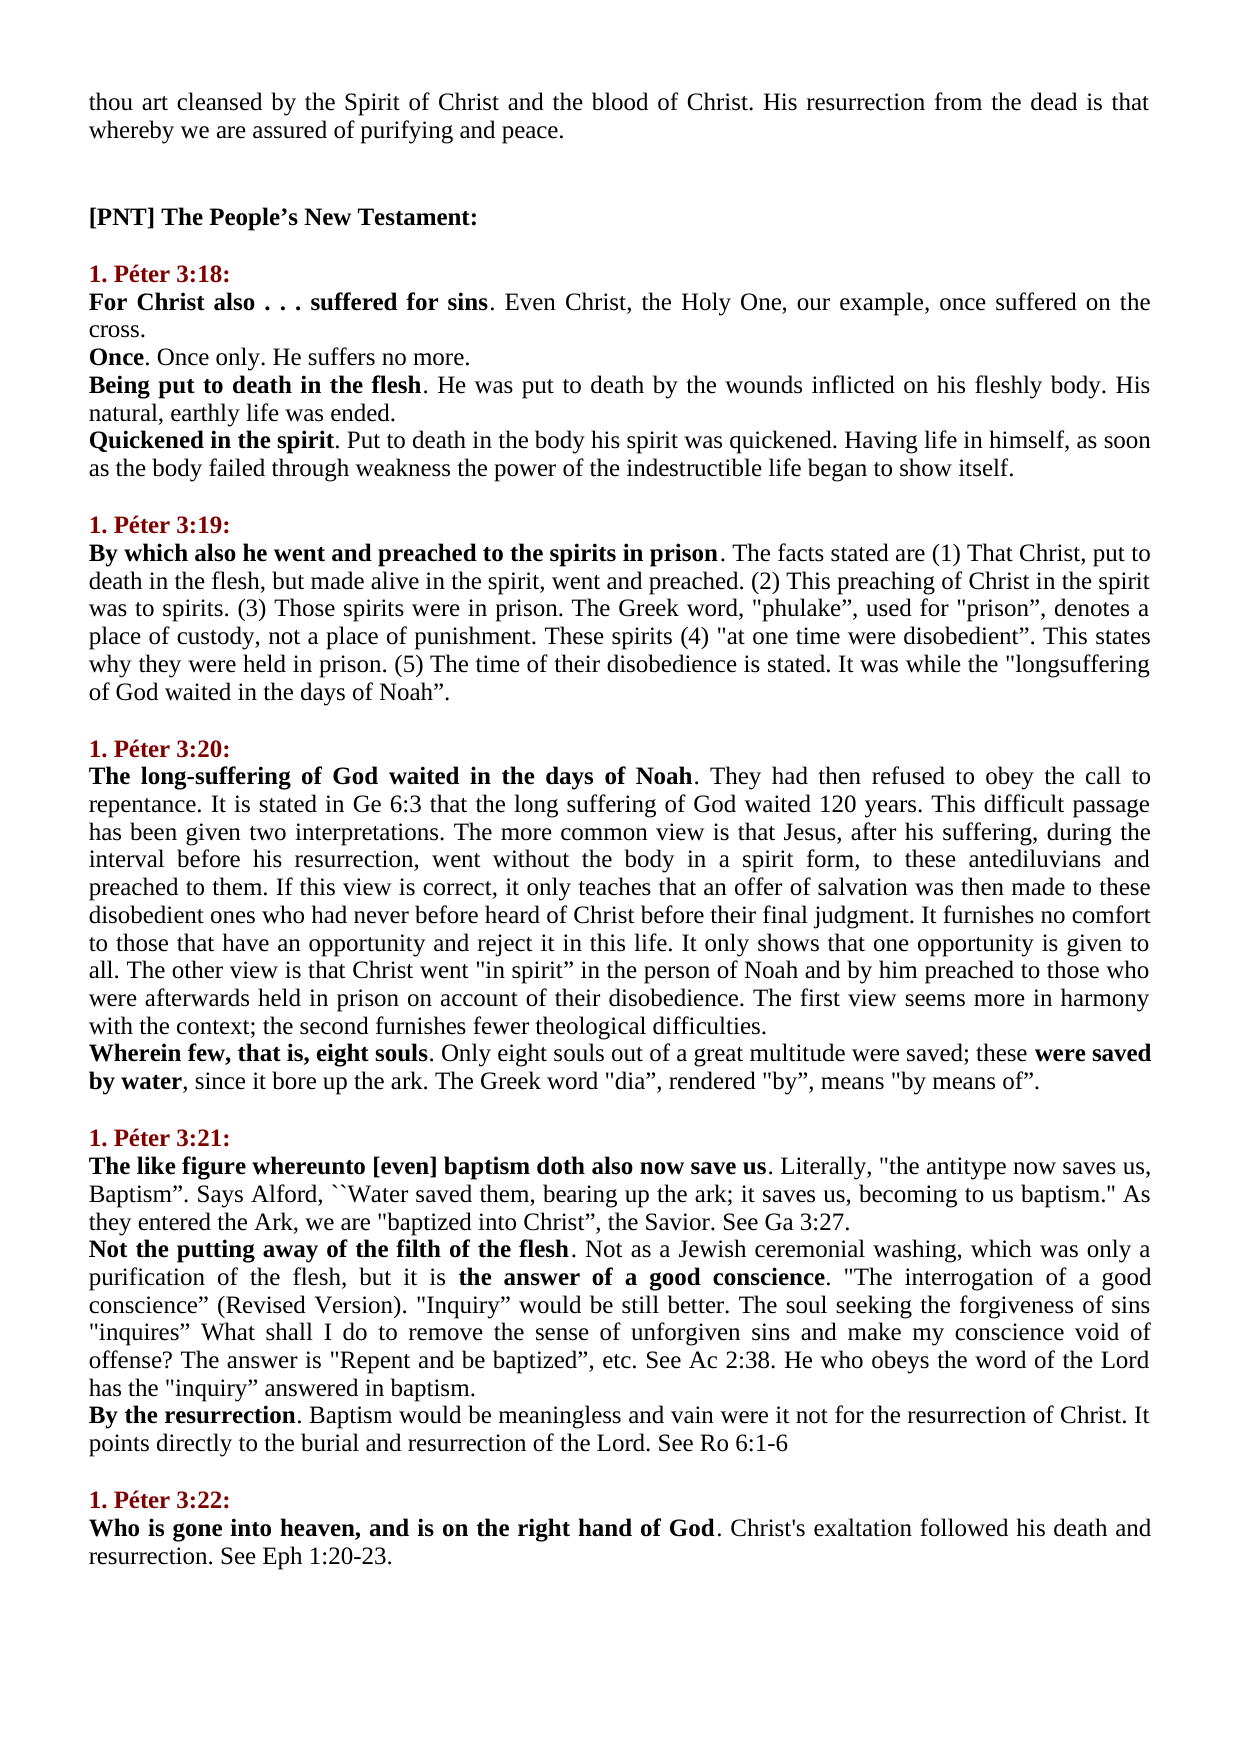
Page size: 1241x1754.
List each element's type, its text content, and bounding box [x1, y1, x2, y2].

text 1. Péter 3:22: [88, 1486, 1152, 1514]
text [PNT] The People’s New Testament: [88, 203, 1152, 231]
text For Christ also . . . suffered for sins. Even Christ, the Holy One, our example, once suffered on the cross. Once. Once only. He suffers no more. Being put to death in the flesh. He was put to death by the wounds inflicted on his fleshly body. His natural, earthly life was ended. Quickened in the spirit. Put to death in the body his spirit was quickened. Having life in himself, as soon as the body failed through weakness the power of the indestructible life began to show itself. [88, 288, 1152, 482]
text thou art cleansed by the Spirit of Christ and the blood of Christ. His resurrection from the dead is that whereby we are assured of purifying and peace. [88, 88, 1152, 144]
text 1. Péter 3:21: [88, 1124, 1152, 1152]
text By which also he went and preached to the spirits in prison. The facts stated are (1) That Christ, put to death in the flesh, but made alive in the spirit, went and preached. (2) This preaching of Christ in the spirit was to spirits. (3) Those spirits were in prison. The Greek word, "phulake”, used for "prison”, denotes a place of custody, not a place of punishment. These spirits (4) "at one time were disobedient”. This states why they were held in prison. (5) The time of their disobedience is stated. It was while the "longsuffering of God waited in the days of Noah”. [88, 539, 1152, 705]
text The long-suffering of God waited in the days of Noah. They had then refused to obey the call to repentance. It is stated in Ge 6:3 that the long suffering of God waited 120 years. This difficult passage has been given two interpretations. The more common view is that Jesus, after his suffering, during the interval before his resurrection, went without the body in a spirit form, to these antediluvians and preached to them. If this view is correct, it only teaches that an offer of salvation was then made to these disobedient ones who had never before heard of Christ before their final judgment. It furnishes no comfort to those that have an opportunity and reject it in this life. It only shows that one opportunity is given to all. The other view is that Christ went "in spirit” in the person of Noah and by him preached to those who were afterwards held in prison on account of their disobedience. The first view seems more in harmony with the context; the second furnishes fewer theological difficulties. Wherein few, that is, eight souls. Only eight souls out of a great multitude were saved; these were saved by water, since it bore up the ark. The Greek word "dia”, rendered "by”, means "by means of”. [88, 762, 1152, 1095]
text Who is gone into heaven, and is on the right hand of God. Christ's exaltation followed his death and resurrection. See Eph 1:20-23. [88, 1514, 1152, 1569]
text The like figure whereunto [even] baptism doth also now save us. Literally, "the antitype now saves us, Baptism”. Says Alford, ``Water saved them, bearing up the ark; it saves us, becoming to us baptism.'' As they entered the Ark, we are "baptized into Christ”, the Savior. See Ga 3:27. Not the putting away of the filth of the flesh. Not as a Jewish ceremonial washing, which was only a purification of the flesh, but it is the answer of a good conscience. "The interrogation of a good conscience” (Revised Version). "Inquiry” would be still better. The soul seeking the forgiveness of sins "inquires” What shall I do to remove the sense of unforgiven sins and make my conscience void of offense? The answer is "Repent and be baptized”, etc. See Ac 2:38. He who obeys the word of the Lord has the "inquiry” answered in baptism. By the resurrection. Baptism would be meaningless and vain were it not for the resurrection of Christ. It points directly to the burial and resurrection of the Lord. See Ro 6:1-6 [88, 1152, 1152, 1457]
text 1. Péter 3:18: [88, 260, 1152, 288]
text 1. Péter 3:20: [88, 735, 1152, 762]
text 1. Péter 3:19: [88, 511, 1152, 539]
